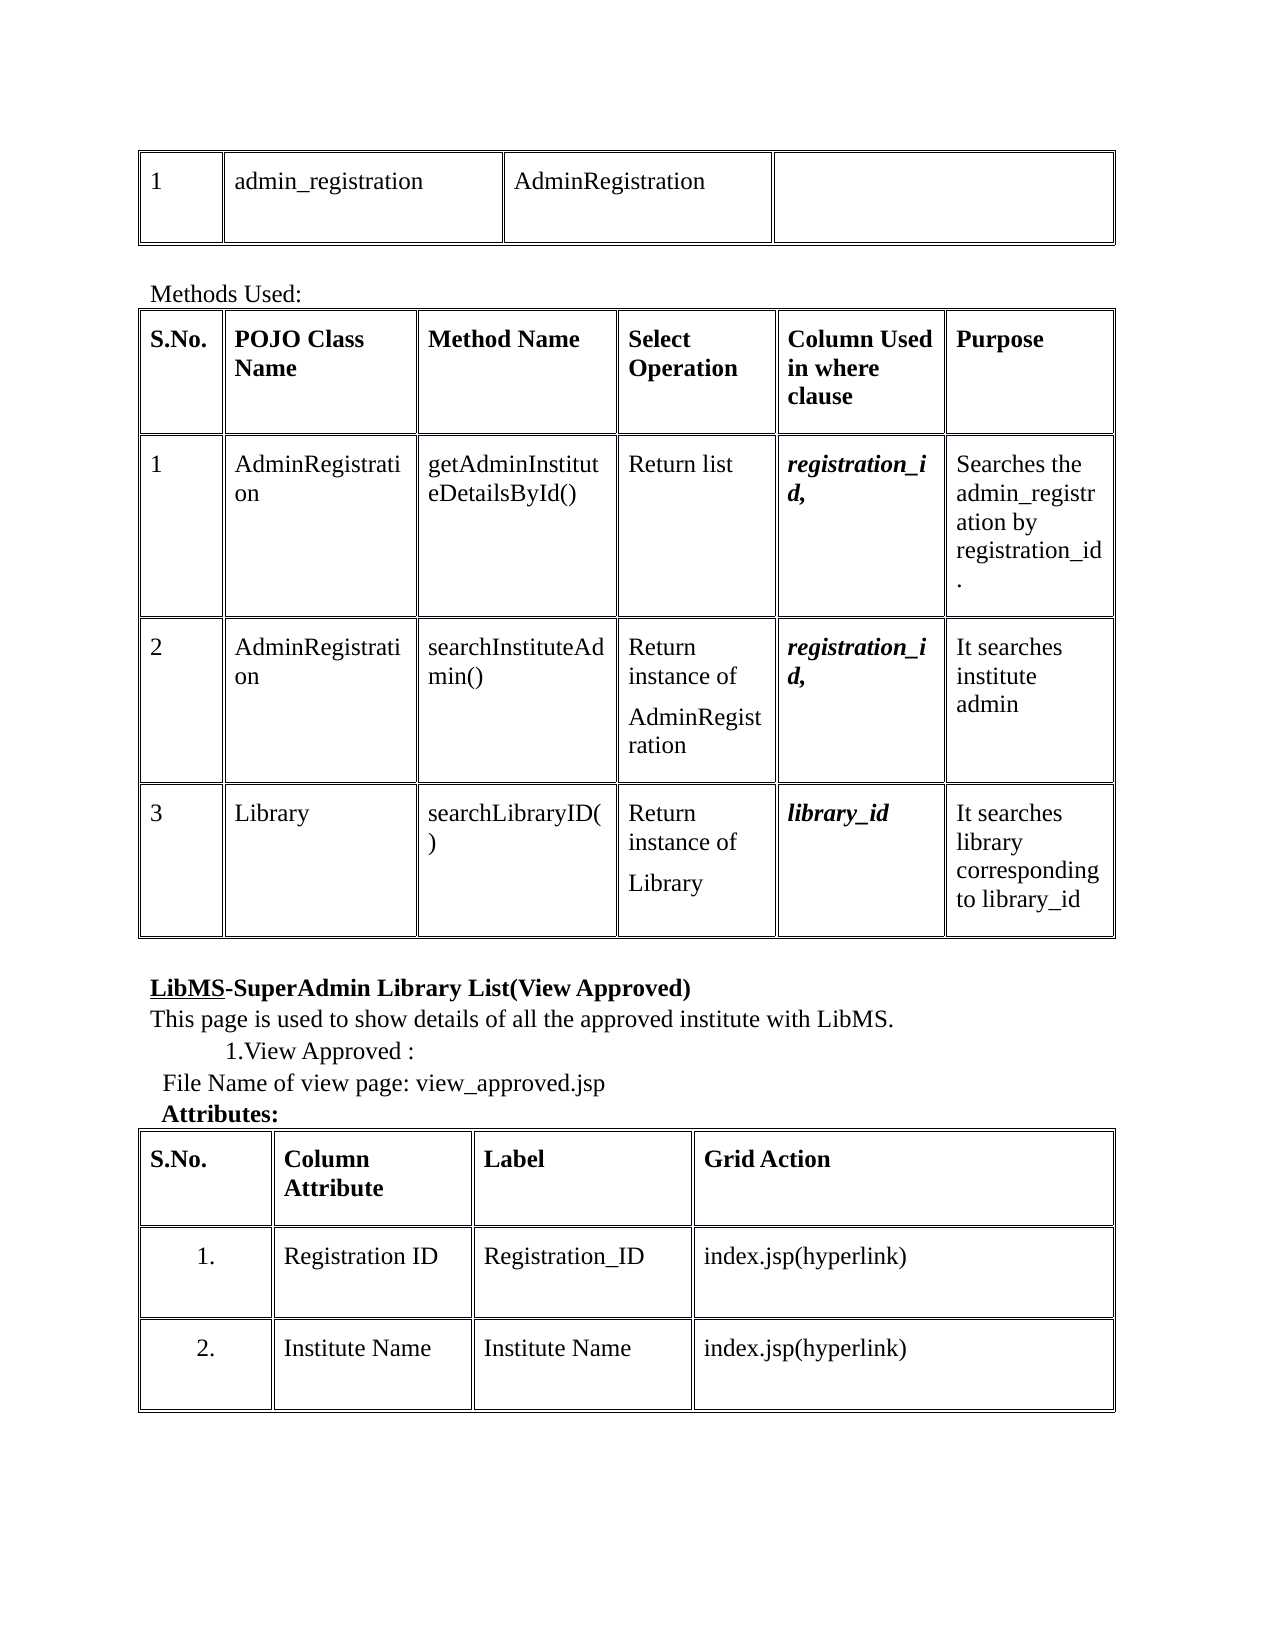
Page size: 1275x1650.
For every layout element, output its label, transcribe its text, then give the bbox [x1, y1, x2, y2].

table_cell registration_id, [779, 619, 944, 782]
table_cell AdminRegistration [226, 436, 416, 616]
table_cell 2. [141, 1320, 271, 1409]
table_header Label [475, 1132, 691, 1225]
table_cell 1 [141, 436, 222, 616]
table_cell Return instance of AdminRegistration [619, 619, 775, 782]
table_cell searchLibraryID() [419, 785, 616, 936]
table_header Grid Action [695, 1132, 1113, 1225]
table_header Purpose [947, 311, 1113, 433]
table_header Select Operation [619, 311, 775, 433]
table_cell Registration_ID [475, 1228, 691, 1317]
text Attributes: [150, 1099, 1125, 1128]
table_cell registration_id, [779, 436, 944, 616]
table_header POJO Class Name [226, 311, 416, 433]
table_cell It searches institute admin [947, 619, 1113, 782]
table_cell 3 [141, 785, 222, 936]
text Methods Used: [150, 279, 1125, 308]
table_cell Registration ID [275, 1228, 471, 1317]
table_cell It searches library corresponding to library_id [947, 785, 1113, 936]
table_cell [775, 153, 1113, 242]
text 1.View Approved : [225, 1036, 1125, 1065]
table_cell admin_registration [225, 153, 502, 242]
table_cell Library [226, 785, 416, 936]
table_header Column Attribute [275, 1132, 471, 1225]
text This page is used to show details of all the approved institute with LibMS. [150, 1004, 1125, 1033]
table_cell 2 [141, 619, 222, 782]
table_cell Return instance of Library [619, 785, 775, 936]
table_header Column Used in where clause [779, 311, 944, 433]
table_cell index.jsp(hyperlink) [695, 1320, 1113, 1409]
table_cell AdminRegistration [505, 153, 771, 242]
text File Name of view page: view_approved.jsp [150, 1068, 1125, 1097]
text LibMS-SuperAdmin Library List(View Approved) [150, 973, 1125, 1002]
table_cell Return list [619, 436, 775, 616]
table_cell Searches the admin_registration by registration_id . [947, 436, 1113, 616]
table_cell Institute Name [275, 1320, 471, 1409]
table_cell 1. [141, 1228, 271, 1317]
table_header S.No. [141, 311, 222, 433]
table_cell AdminRegistration [226, 619, 416, 782]
table_header S.No. [141, 1132, 271, 1225]
table_cell getAdminInstituteDetailsById() [419, 436, 616, 616]
table_cell searchInstituteAdmin() [419, 619, 616, 782]
table_cell 1 [141, 153, 222, 242]
table_cell index.jsp(hyperlink) [695, 1228, 1113, 1317]
table_header Method Name [419, 311, 616, 433]
table_cell library_id [779, 785, 944, 936]
table_cell Institute Name [475, 1320, 691, 1409]
